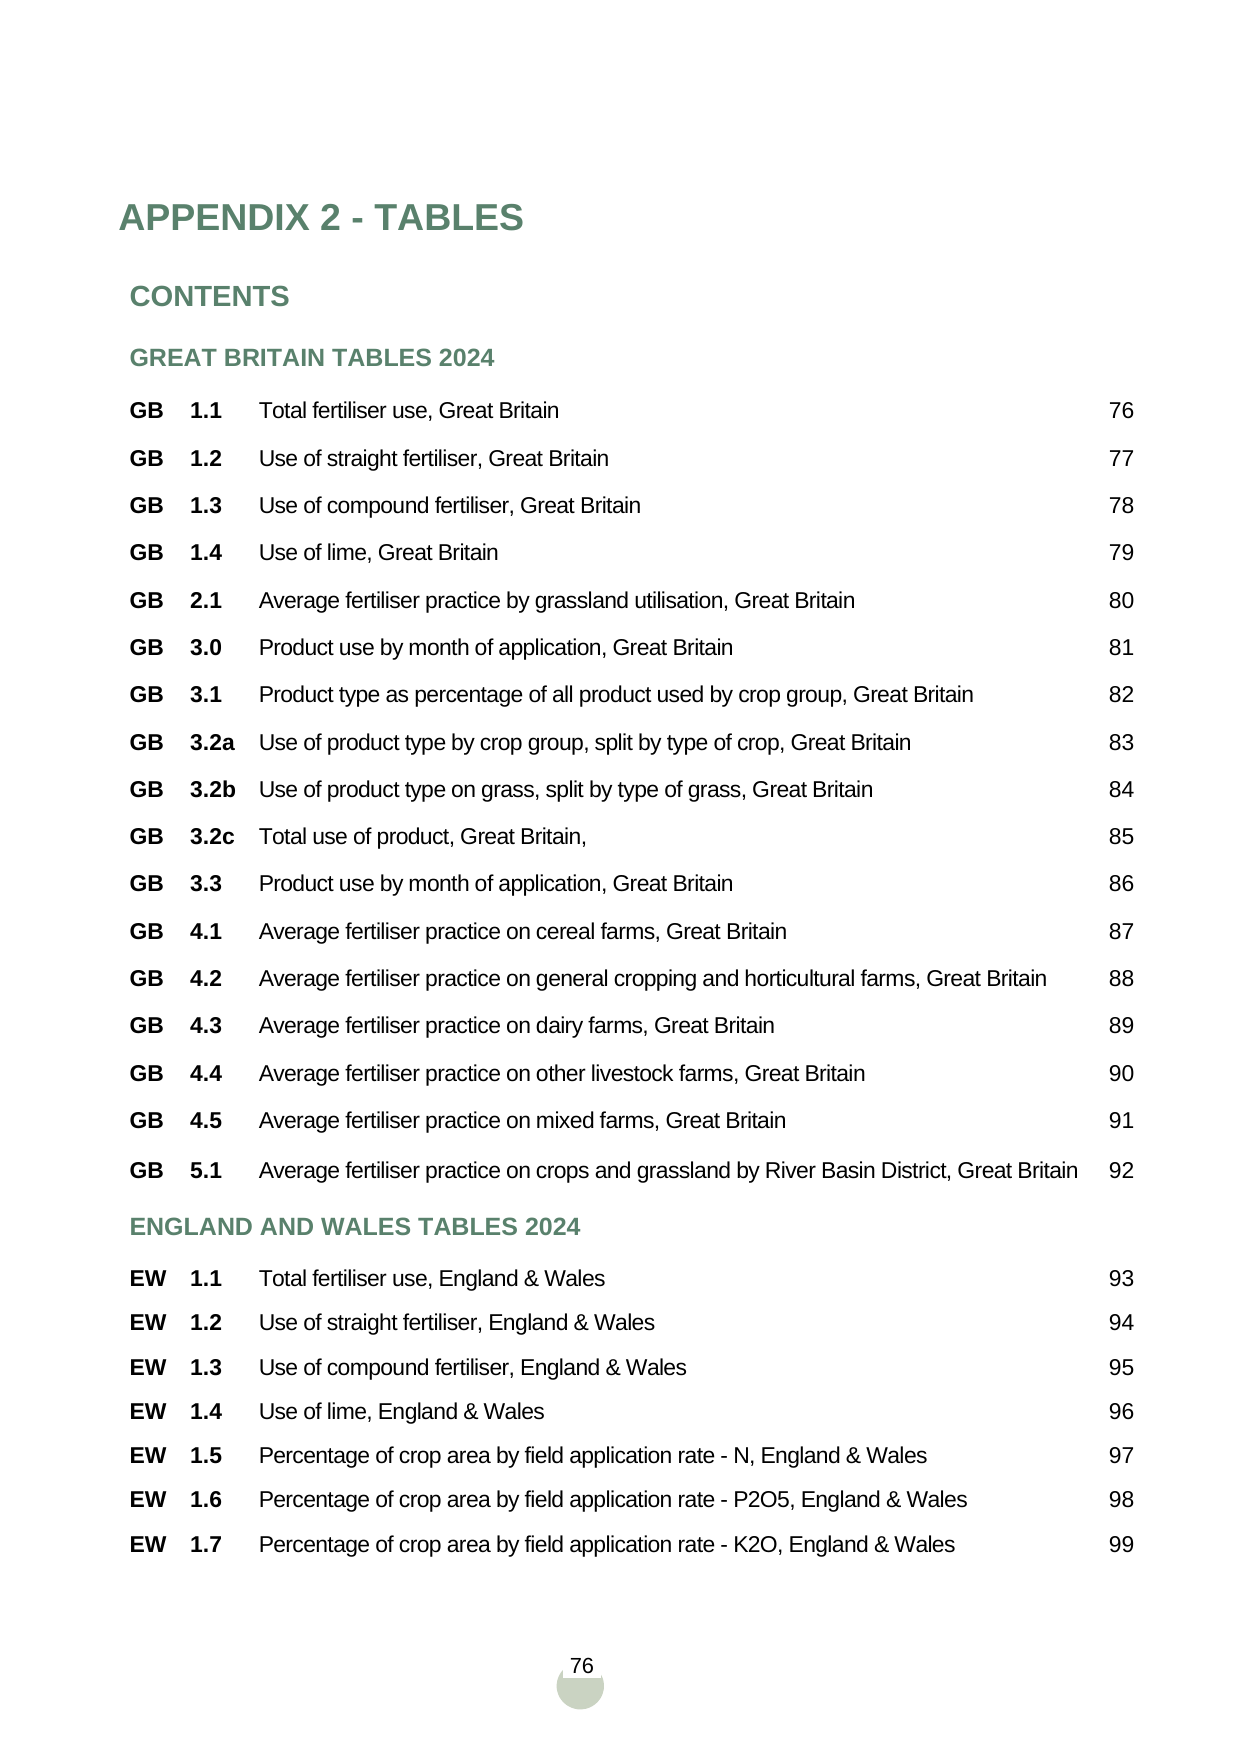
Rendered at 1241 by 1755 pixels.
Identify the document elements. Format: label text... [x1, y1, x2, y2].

table_cell GB [118, 576, 179, 623]
table_cell GB [118, 529, 179, 576]
table_cell GB [118, 765, 179, 813]
table_cell 1.3 [179, 1345, 247, 1389]
table_cell 91 [1083, 1096, 1134, 1144]
table_cell 4.3 [179, 1002, 247, 1049]
table_cell Average fertiliser practice on crops and grassland by River Basin District, Great Britain [247, 1144, 1083, 1197]
table_cell Use of product type by crop group, split by type of crop, Great Britain [247, 718, 1083, 765]
table_cell GB [118, 671, 179, 718]
table_cell EW [118, 1389, 179, 1433]
table_cell GB [118, 860, 179, 907]
table_cell GREAT BRITAIN TABLES 2024 [118, 328, 1083, 387]
table_cell 92 [1083, 1144, 1134, 1197]
table_cell [118, 1566, 179, 1610]
table_cell Percentage of crop area by field application rate - P2O5, England & Wales [247, 1477, 1083, 1522]
table_cell 77 [1083, 434, 1134, 482]
table_cell 2.1 [179, 576, 247, 623]
table_cell Use of lime, England & Wales [247, 1389, 1083, 1433]
table_cell [1083, 1197, 1134, 1256]
table_cell Product use by month of application, Great Britain [247, 860, 1083, 907]
table_cell 1.4 [179, 529, 247, 576]
table_cell GB [118, 1049, 179, 1096]
table_cell EW [118, 1433, 179, 1477]
table_cell 81 [1083, 624, 1134, 671]
table_cell Use of compound fertiliser, England & Wales [247, 1345, 1083, 1389]
table_cell GB [118, 1002, 179, 1049]
table_cell [1083, 328, 1134, 387]
table_cell Average fertiliser practice on dairy farms, Great Britain [247, 1002, 1083, 1049]
table_cell Average fertiliser practice on other livestock farms, Great Britain [247, 1049, 1083, 1096]
table_cell 94 [1083, 1300, 1134, 1344]
table_cell 1.5 [179, 1433, 247, 1477]
table_cell 96 [1083, 1389, 1134, 1433]
table_cell Use of straight fertiliser, England & Wales [247, 1300, 1083, 1344]
table_cell 1.7 [179, 1522, 247, 1566]
table_cell Use of lime, Great Britain [247, 529, 1083, 576]
table_cell GB [118, 482, 179, 529]
table_cell 1.3 [179, 482, 247, 529]
table_header [1083, 263, 1134, 328]
table_cell Use of compound fertiliser, Great Britain [247, 482, 1083, 529]
subtitle Appendix 2 - Tables [118, 195, 1122, 238]
table_cell Percentage of crop area by field application rate - K2O, England & Wales [247, 1522, 1083, 1566]
table_cell 3.2c [179, 813, 247, 860]
table_cell 93 [1083, 1256, 1134, 1300]
table_cell 1.2 [179, 434, 247, 482]
table_cell Product use by month of application, Great Britain [247, 624, 1083, 671]
table_cell 1.2 [179, 1300, 247, 1344]
table_cell 90 [1083, 1049, 1134, 1096]
table_cell GB [118, 955, 179, 1002]
table_cell 85 [1083, 813, 1134, 860]
table_cell 79 [1083, 529, 1134, 576]
table_cell Total fertiliser use, Great Britain [247, 387, 1083, 434]
table_header CONTENTS [118, 263, 1083, 328]
table_cell 4.5 [179, 1096, 247, 1144]
table_cell 1.4 [179, 1389, 247, 1433]
table_cell 99 [1083, 1522, 1134, 1566]
table_cell 3.1 [179, 671, 247, 718]
table_cell 3.3 [179, 860, 247, 907]
table_cell EW [118, 1477, 179, 1522]
table_cell 87 [1083, 907, 1134, 954]
table_cell 83 [1083, 718, 1134, 765]
table_cell 84 [1083, 765, 1134, 813]
table_cell Total use of product, Great Britain, [247, 813, 1083, 860]
table_cell 97 [1083, 1433, 1134, 1477]
table_cell Total fertiliser use, England & Wales [247, 1256, 1083, 1300]
table_cell 4.4 [179, 1049, 247, 1096]
table_cell ENGLAND AND WALES TABLES 2024 [118, 1197, 1083, 1256]
table_cell [247, 1566, 1083, 1610]
table_cell Average fertiliser practice on mixed farms, Great Britain [247, 1096, 1083, 1144]
table_cell GB [118, 1096, 179, 1144]
table_cell 89 [1083, 1002, 1134, 1049]
table_cell 78 [1083, 482, 1134, 529]
table_cell 82 [1083, 671, 1134, 718]
table_cell 1.1 [179, 1256, 247, 1300]
table_cell GB [118, 1144, 179, 1197]
table_cell 5.1 [179, 1144, 247, 1197]
table_cell 88 [1083, 955, 1134, 1002]
table_cell Use of product type on grass, split by type of grass, Great Britain [247, 765, 1083, 813]
table_cell 4.2 [179, 955, 247, 1002]
table_cell Average fertiliser practice by grassland utilisation, Great Britain [247, 576, 1083, 623]
table_cell Average fertiliser practice on general cropping and horticultural farms, Great Britain [247, 955, 1083, 1002]
table_cell 1.6 [179, 1477, 247, 1522]
table_cell [179, 1566, 247, 1610]
table_cell Use of straight fertiliser, Great Britain [247, 434, 1083, 482]
table_cell EW [118, 1256, 179, 1300]
table_cell 3.2b [179, 765, 247, 813]
table_cell GB [118, 907, 179, 954]
table_cell GB [118, 718, 179, 765]
table_cell 76 [1083, 387, 1134, 434]
table_cell 86 [1083, 860, 1134, 907]
table_cell 80 [1083, 576, 1134, 623]
table_cell GB [118, 624, 179, 671]
table_cell EW [118, 1345, 179, 1389]
table_cell EW [118, 1522, 179, 1566]
table_cell 4.1 [179, 907, 247, 954]
table_cell GB [118, 434, 179, 482]
table_cell EW [118, 1300, 179, 1344]
table_cell GB [118, 387, 179, 434]
table_cell 3.0 [179, 624, 247, 671]
table_cell Product type as percentage of all product used by crop group, Great Britain [247, 671, 1083, 718]
table_cell Average fertiliser practice on cereal farms, Great Britain [247, 907, 1083, 954]
table_cell Percentage of crop area by field application rate - N, England & Wales [247, 1433, 1083, 1477]
table_cell 98 [1083, 1477, 1134, 1522]
table_cell GB [118, 813, 179, 860]
table_cell 3.2a [179, 718, 247, 765]
table_cell 1.1 [179, 387, 247, 434]
table_cell 95 [1083, 1345, 1134, 1389]
table_cell [1083, 1566, 1134, 1610]
